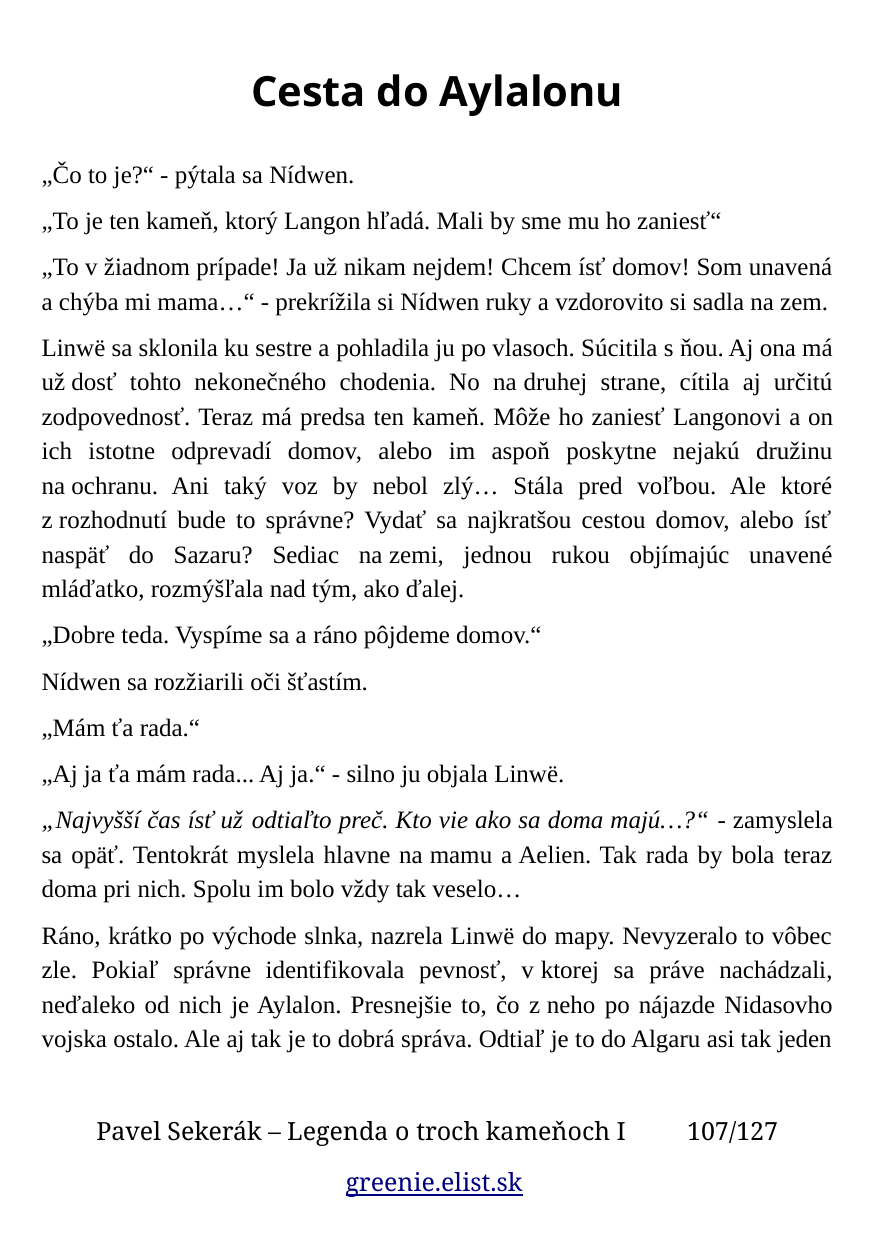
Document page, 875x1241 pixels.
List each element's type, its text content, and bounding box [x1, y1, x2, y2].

text „To v žiadnom prípade! Ja už nikam nejdem! Chcem ísť domov! Som unavená a chýba mi mama…“ - prekrížila si Nídwen ruky a vzdorovito si sadla na zem. [41, 252, 833, 316]
text „Dobre teda. Vyspíme sa a ráno pôjdeme domov.“ [41, 621, 833, 649]
text Nídwen sa rozžiarili oči šťastím. [41, 667, 833, 696]
text „Aj ja ťa mám rada... Aj ja.“ - silno ju objala Linwë. [41, 759, 833, 788]
text „Mám ťa rada.“ [41, 713, 833, 742]
text „Čo to je?“ - pýtala sa Nídwen. [41, 160, 833, 188]
text Linwë sa sklonila ku sestre a pohladila ju po vlasoch. Súcitila s ňou. Aj ona má už dosť tohto nekonečného chodenia. No na druhej strane, cítila aj určitú zodpovednosť. Teraz má predsa ten kameň. Môže ho zaniesť Langonovi a on ich istotne odprevadí domov, alebo im aspoň poskytne nejakú družinu na ochranu. Ani taký voz by nebol zlý… Stála pred voľbou. Ale ktoré z rozhodnutí bude to správne? Vydať sa najkratšou cestou domov, alebo ísť naspäť do Sazaru? Sediac na zemi, jednou rukou objímajúc unavené mláďatko, rozmýšľala nad tým, ako ďalej. [41, 333, 833, 603]
text „To je ten kameň, ktorý Langon hľadá. Mali by sme mu ho zaniesť“ [41, 206, 833, 235]
subtitle Cesta do Aylalonu [41, 62, 833, 119]
text Ráno, krátko po východe slnka, nazrela Linwë do mapy. Nevyzeralo to vôbec zle. Pokiaľ správne identifikovala pevnosť, v ktorej sa práve nachádzali, neďaleko od nich je Aylalon. Presnejšie to, čo z neho po nájazde Nidasovho vojska ostalo. Ale aj tak je to dobrá správa. Odtiaľ je to do Algaru asi tak jeden [41, 921, 833, 1053]
text „Najvyšší čas ísť už odtiaľto preč. Kto vie ako sa doma majú…?“ - zamyslela sa opäť. Tentokrát myslela hlavne na mamu a Aelien. Tak rada by bola teraz doma pri nich. Spolu im bolo vždy tak veselo… [41, 806, 833, 903]
